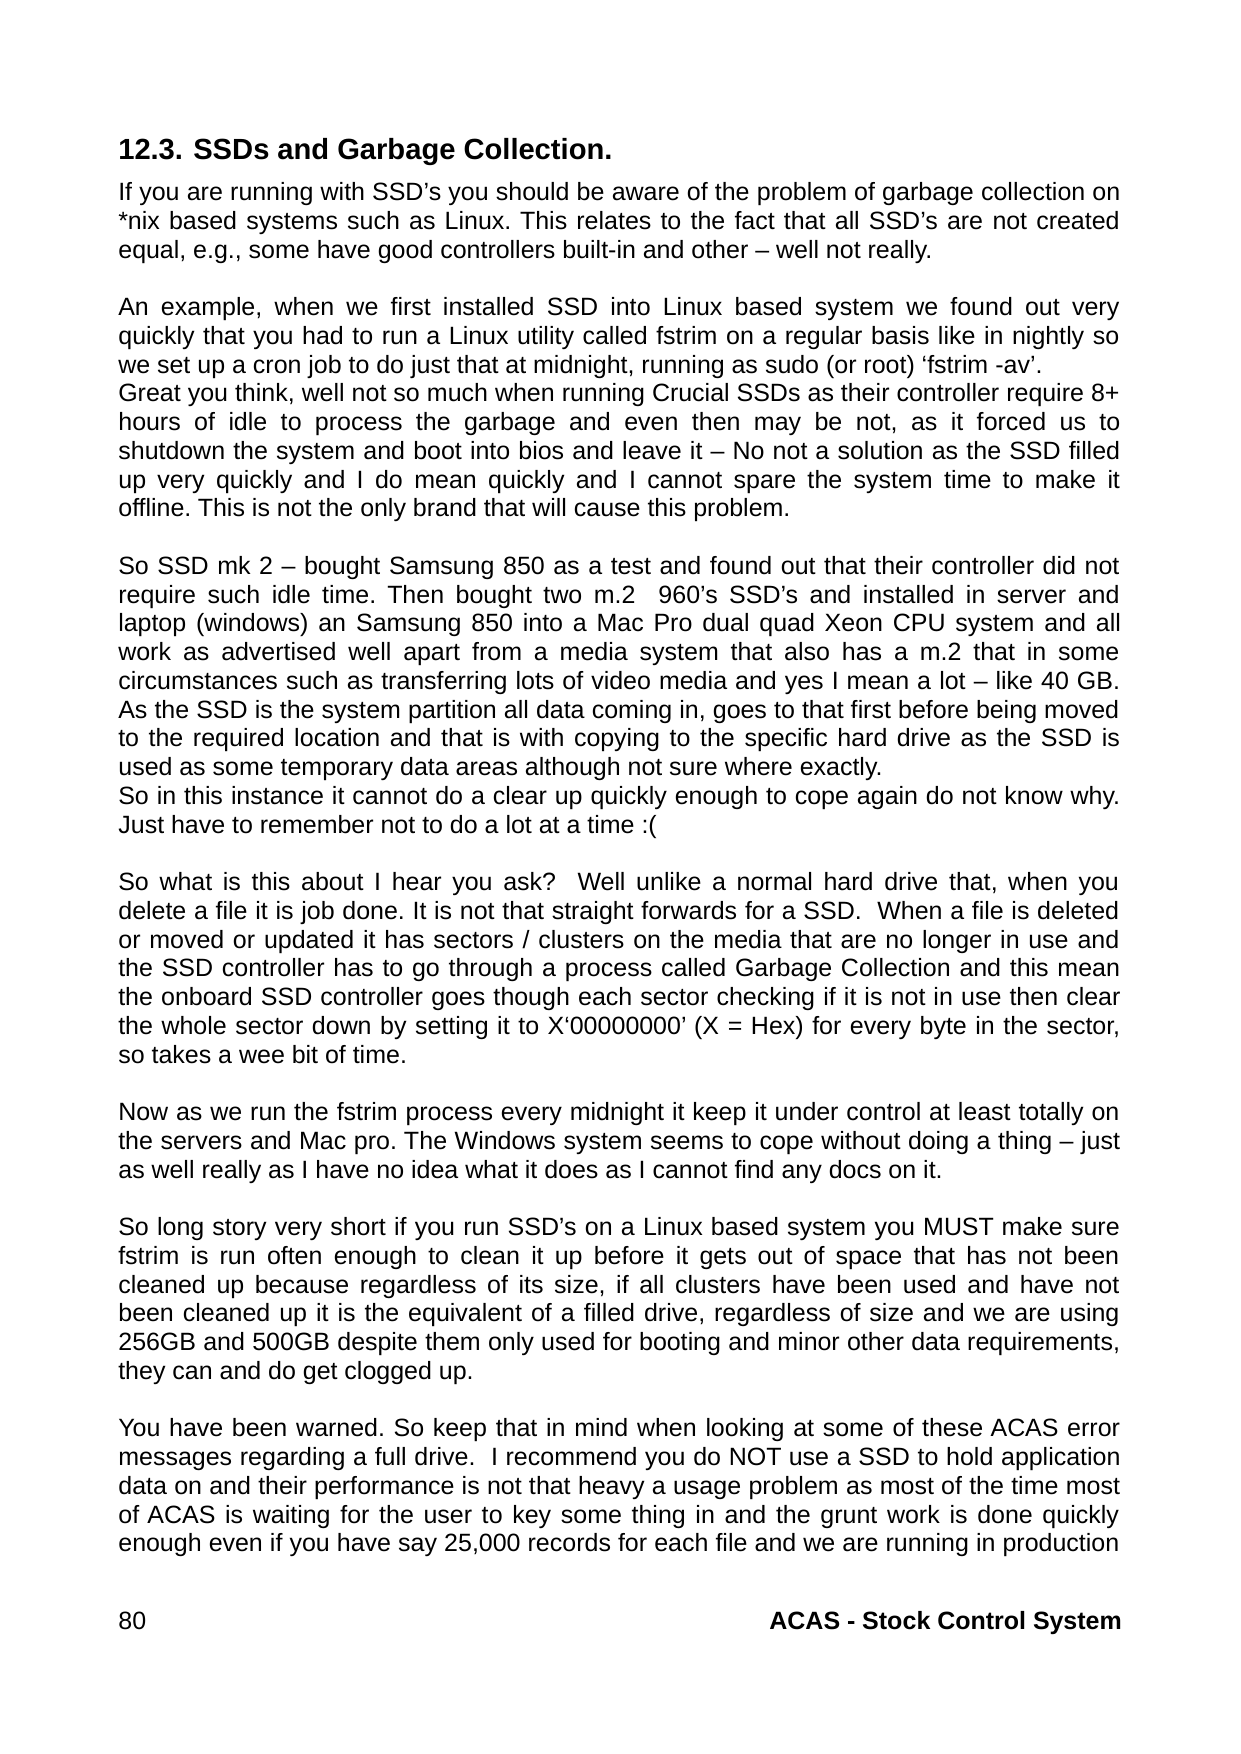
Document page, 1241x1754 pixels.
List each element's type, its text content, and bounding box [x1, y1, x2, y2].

text So what is this about I hear you ask? Well unlike a normal hard drive that, when you delete a file it is job done. It is not that straight forwards for a SSD. When a file is deleted or moved or updated it has sectors / clusters on the media that are no longer in use and the SSD controller has to go through a process called Garbage Collection and this mean the onboard SSD controller goes though each sector checking if it is not in use then clear the whole sector down by setting it to X‘00000000’ (X = Hex) for every byte in the sector, so takes a wee bit of time. [118, 867, 1122, 1068]
text So SSD mk 2 – bought Samsung 850 as a test and found out that their controller did not require such idle time. Then bought two m.2 960’s SSD’s and installed in server and laptop (windows) an Samsung 850 into a Mac Pro dual quad Xeon CPU system and all work as advertised well apart from a media system that also has a m.2 that in some circumstances such as transferring lots of video media and yes I mean a lot – like 40 GB. As the SSD is the system partition all data coming in, goes to that first before being moved to the required location and that is with copying to the specific hard drive as the SSD is used as some temporary data areas although not sure where exactly. [118, 551, 1122, 781]
text Now as we run the fstrim process every midnight it keep it under control at least totally on the servers and Mac pro. The Windows system seems to cope without doing a thing – just as well really as I have no idea what it does as I cannot find any docs on it. [118, 1097, 1122, 1183]
text Great you think, well not so much when running Crucial SSDs as their controller require 8+ hours of idle to process the garbage and even then may be not, as it forced us to shutdown the system and boot into bios and leave it – No not a solution as the SSD filled up very quickly and I do mean quickly and I cannot spare the system time to make it offline. This is not the only brand that will cause this problem. [118, 378, 1122, 522]
text If you are running with SSD’s you should be aware of the problem of garbage collection on *nix based systems such as Linux. This relates to the fact that all SSD’s are not created equal, e.g., some have good controllers built-in and other – well not really. [118, 177, 1122, 263]
subtitle SSDs and Garbage Collection. [118, 132, 1122, 165]
text An example, when we first installed SSD into Linux based system we found out very quickly that you had to run a Linux utility called fstrim on a regular basis like in nightly so we set up a cron job to do just that at midnight, running as sudo (or root) ‘fstrim -av’. [118, 292, 1122, 378]
text So in this instance it cannot do a clear up quickly enough to cope again do not know why. Just have to remember not to do a lot at a time :( [118, 781, 1122, 838]
text So long story very short if you run SSD’s on a Linux based system you MUST make sure fstrim is run often enough to clean it up before it gets out of space that has not been cleaned up because regardless of its size, if all clusters have been used and have not been cleaned up it is the equivalent of a filled drive, regardless of size and we are using 256GB and 500GB despite them only used for booting and minor other data requirements, they can and do get clogged up. [118, 1212, 1122, 1385]
text You have been warned. So keep that in mind when looking at some of these ACAS error messages regarding a full drive. I recommend you do NOT use a SSD to hold application data on and their performance is not that heavy a usage problem as most of the time most of ACAS is waiting for the user to key some thing in and the grunt work is done quickly enough even if you have say 25,000 records for each file and we are running in production [118, 1413, 1122, 1557]
